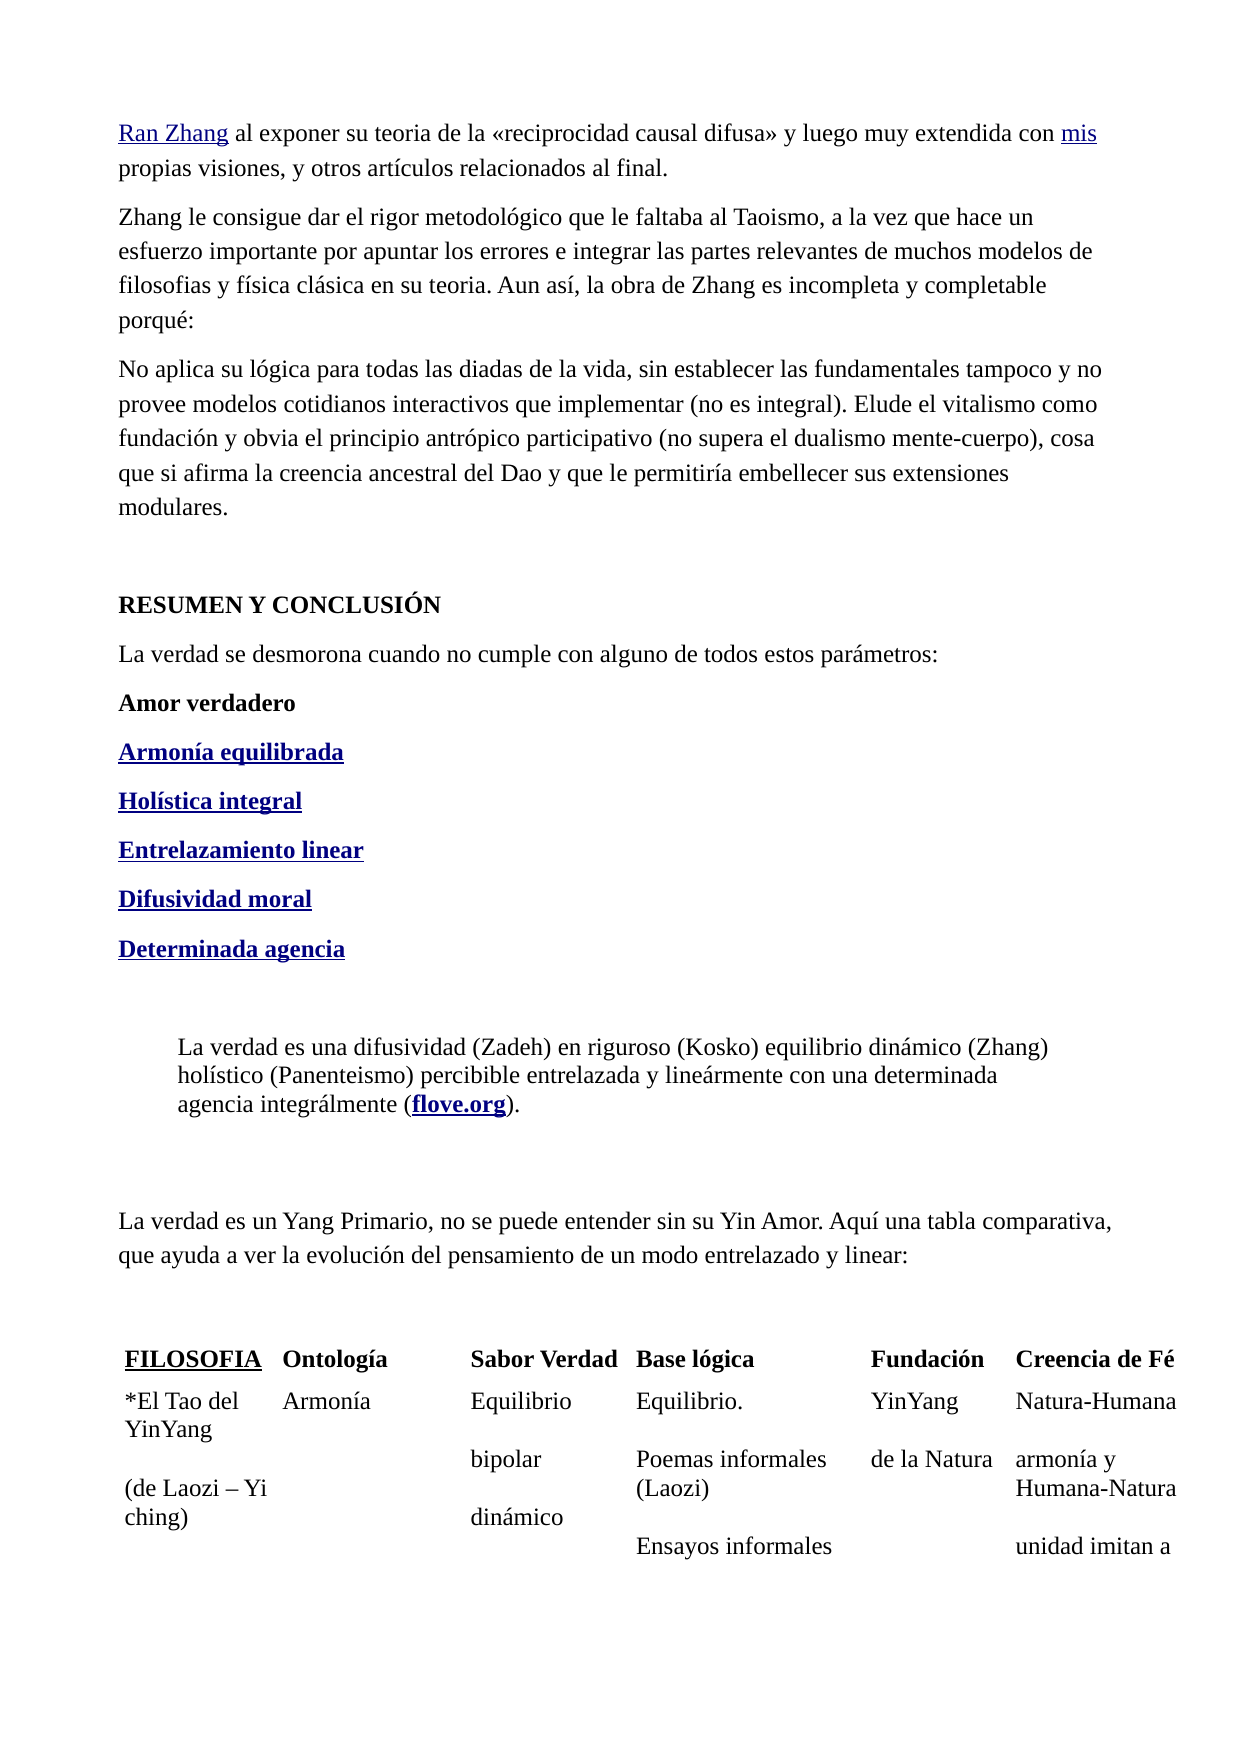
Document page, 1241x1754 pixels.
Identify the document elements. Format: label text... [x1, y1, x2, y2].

text La verdad es una difusividad (Zadeh) en riguroso (Kosko) equilibrio dinámico (Zhang) holístico (Panenteismo) percibible entrelazada y lineármente con una determinada agencia integrálmente (flove.org). [177, 1032, 1063, 1118]
table_cell Equilibrio bipolar dinámico [464, 1380, 629, 1596]
table_header FILOSOFIA [118, 1338, 276, 1379]
text La verdad se desmorona cuando no cumple con alguno de todos estos parámetros: [118, 639, 1122, 668]
table_cell Armonía [276, 1380, 464, 1596]
table_header Base lógica [630, 1338, 864, 1379]
text La verdad es un Yang Primario, no se puede entender sin su Yin Amor. Aquí una tabla comparativa, que ayuda a ver la evolución del pensamiento de un modo entrelazado y linear: [118, 1206, 1122, 1269]
text RESUMEN Y CONCLUSIÓN [118, 590, 1122, 619]
text Zhang le consigue dar el rigor metodológico que le faltaba al Taoismo, a la vez que hace un esfuerzo importante por apuntar los errores e integrar las partes relevantes de muchos modelos de filosofias y física clásica en su teoria. Aun así, la obra de Zhang es incompleta y completable porqué: [118, 202, 1122, 334]
text Holística integral [118, 786, 1122, 815]
text Difusividad moral [118, 884, 1122, 913]
table_header Fundación [864, 1338, 1009, 1379]
table_cell YinYang de la Natura [864, 1380, 1009, 1596]
text Entrelazamiento linear [118, 836, 1122, 864]
text Amor verdadero [118, 688, 1122, 717]
table_header Sabor Verdad [464, 1338, 629, 1379]
table_cell Equilibrio. Poemas informales (Laozi) Ensayos informales [630, 1380, 864, 1596]
table_header Ontología [276, 1338, 464, 1379]
table_cell Natura-Humana armonía y Humana-Natura unidad imitan a [1009, 1380, 1215, 1596]
text Determinada agencia [118, 934, 1122, 962]
table_cell *El Tao del YinYang (de Laozi – Yi ching) [118, 1380, 276, 1596]
text Ran Zhang al exponer su teoria de la «reciprocidad causal difusa» y luego muy extendida con mis propias visiones, y otros artículos relacionados al final. [118, 118, 1122, 181]
text Armonía equilibrada [118, 737, 1122, 766]
text No aplica su lógica para todas las diadas de la vida, sin establecer las fundamentales tampoco y no provee modelos cotidianos interactivos que implementar (no es integral). Elude el vitalismo como fundación y obvia el principio antrópico participativo (no supera el dualismo mente-cuerpo), cosa que si afirma la creencia ancestral del Dao y que le permitiría embellecer sus extensiones modulares. [118, 354, 1122, 521]
table_header Creencia de Fé [1009, 1338, 1215, 1379]
